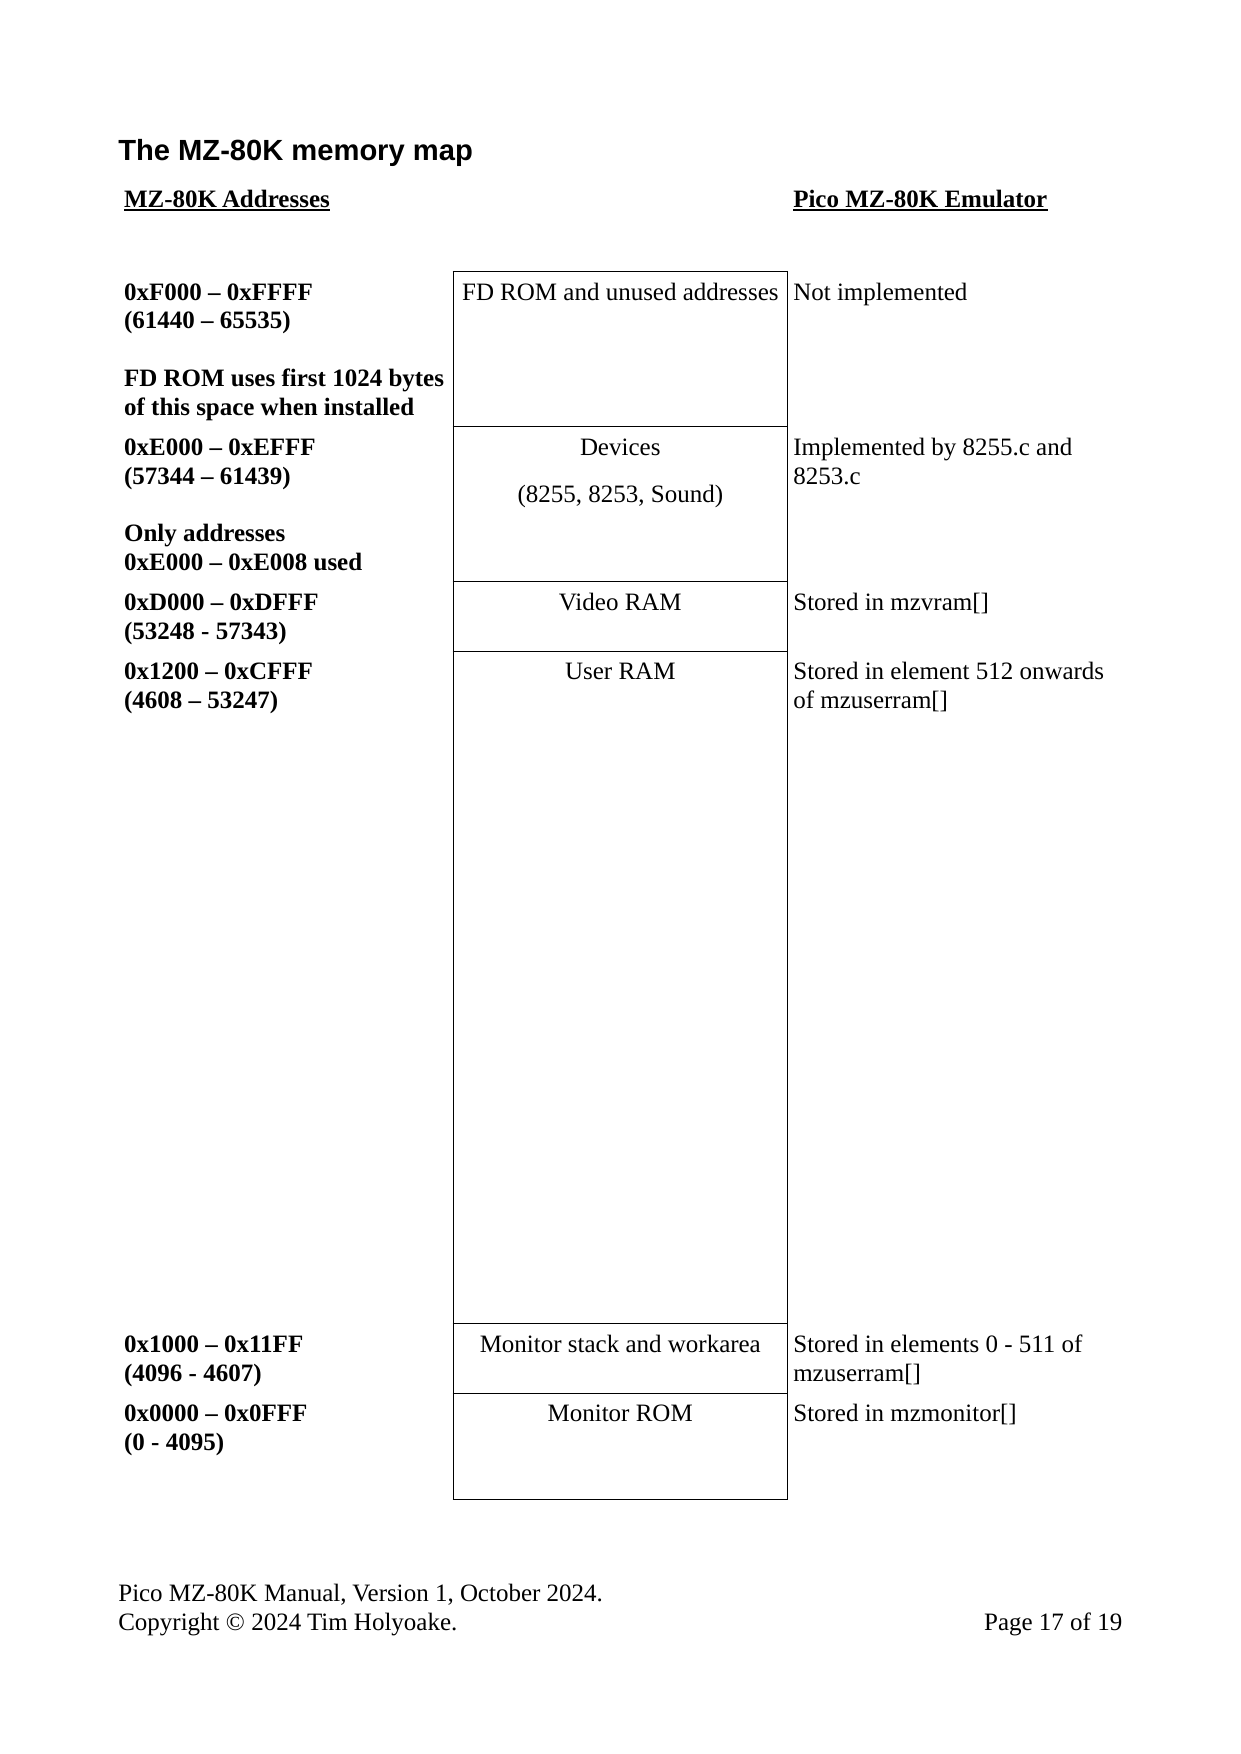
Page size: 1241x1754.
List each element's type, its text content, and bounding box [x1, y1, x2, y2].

table_cell 0x1000 – 0x11FF (4096 - 4607) [118, 1323, 453, 1392]
table_cell 0xF000 – 0xFFFF (61440 – 65535) FD ROM uses first 1024 bytes of this space when installed [118, 271, 453, 426]
table_cell 0xD000 – 0xDFFF (53248 - 57343) [118, 581, 453, 651]
table_cell Not implemented [788, 271, 1122, 426]
table_cell Monitor ROM [454, 1394, 787, 1499]
subtitle The MZ-80K memory map [118, 133, 1122, 166]
table_cell Implemented by 8255.c and 8253.c [788, 426, 1122, 581]
table_cell 0x1200 – 0xCFFF (4608 – 53247) [118, 651, 453, 1323]
table_header Pico MZ-80K Emulator [788, 179, 1122, 271]
table_header [453, 179, 787, 271]
table_cell User RAM [454, 652, 787, 1323]
table_cell Monitor stack and workarea [454, 1324, 787, 1392]
table_header MZ-80K Addresses [118, 179, 453, 271]
table_cell Stored in element 512 onwards of mzuserram[] [788, 651, 1122, 1323]
table_cell 0x0000 – 0x0FFF (0 - 4095) [118, 1393, 453, 1499]
table_cell FD ROM and unused addresses [454, 272, 787, 426]
table_cell Devices (8255, 8253, Sound) [454, 427, 787, 581]
table_cell Stored in elements 0 - 511 of mzuserram[] [788, 1323, 1122, 1392]
table_cell Stored in mzmonitor[] [788, 1393, 1122, 1499]
table_cell Stored in mzvram[] [788, 581, 1122, 651]
table_cell Video RAM [454, 582, 787, 651]
table_cell 0xE000 – 0xEFFF (57344 – 61439) Only addresses 0xE000 – 0xE008 used [118, 426, 453, 581]
